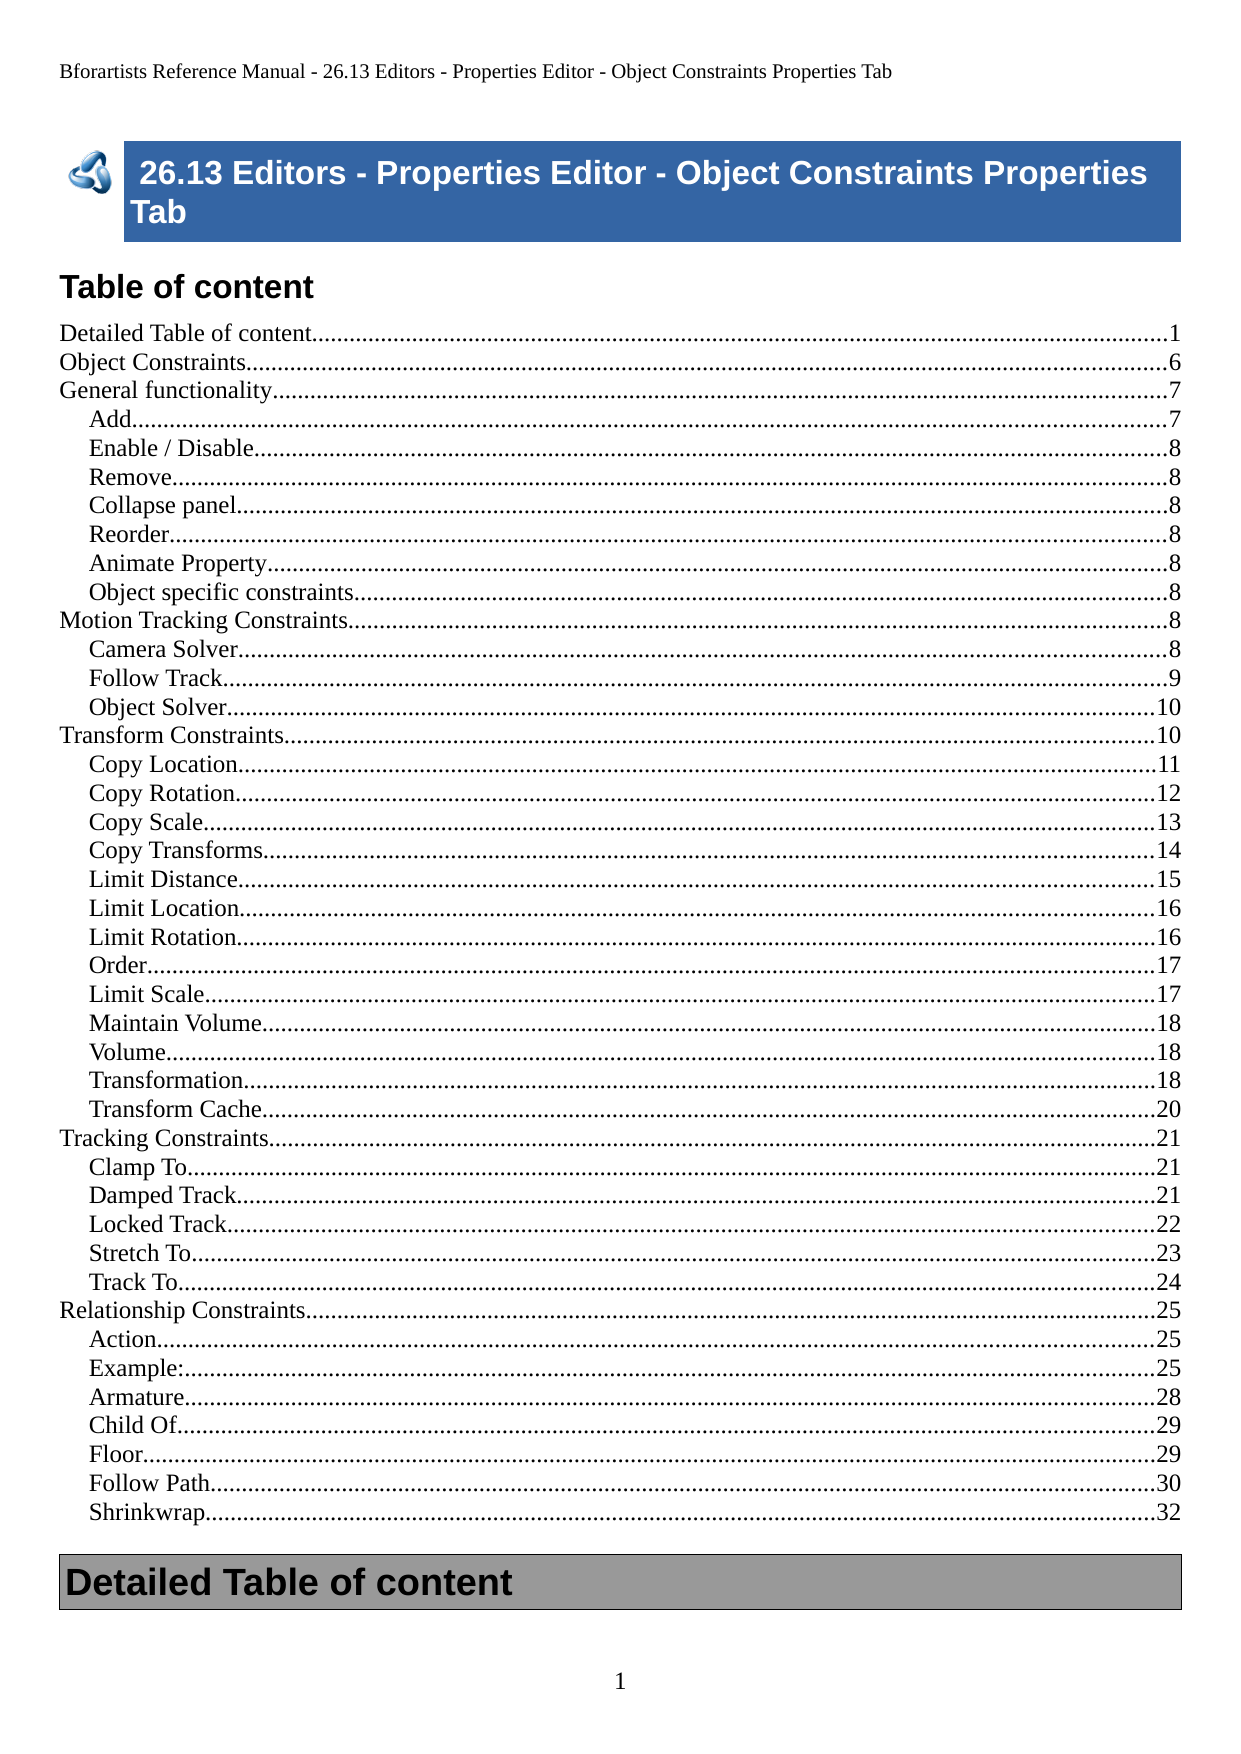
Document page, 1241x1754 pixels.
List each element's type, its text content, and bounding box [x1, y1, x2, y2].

text Object specific constraints 8 [88, 577, 1181, 605]
text Limit Rotation 16 [88, 922, 1181, 950]
text Tracking Constraints 21 [59, 1123, 1181, 1152]
text Child Of 29 [88, 1410, 1181, 1439]
text Detailed Table of content 1 [59, 318, 1181, 347]
text Add 7 [88, 404, 1181, 433]
text Object Constraints 6 [59, 347, 1181, 375]
text Collapse panel 8 [88, 490, 1181, 519]
text Copy Transforms 14 [88, 835, 1181, 864]
text Stretch To 23 [88, 1238, 1181, 1267]
text Motion Tracking Constraints 8 [59, 605, 1181, 634]
table_header 26.13 Editors - Properties Editor - Object Constraints Properties Tab [124, 141, 1181, 242]
text Copy Location 11 [88, 749, 1181, 778]
text Animate Property 8 [88, 548, 1181, 577]
text Follow Track 9 [88, 663, 1181, 692]
text Action 25 [88, 1324, 1181, 1353]
text Example: 25 [88, 1353, 1181, 1382]
text Remove 8 [88, 462, 1181, 490]
text Transform Cache 20 [88, 1094, 1181, 1123]
text Transformation 18 [88, 1065, 1181, 1094]
text Clamp To 21 [88, 1152, 1181, 1180]
text Limit Location 16 [88, 893, 1181, 922]
subtitle Table of content [59, 267, 1181, 305]
text General functionality 7 [59, 375, 1181, 404]
text Order 17 [88, 950, 1181, 979]
table_header Detailed Table of content [60, 1555, 1181, 1609]
text Enable / Disable 8 [88, 433, 1181, 462]
text Damped Track 21 [88, 1180, 1181, 1209]
text Reorder 8 [88, 519, 1181, 548]
text Transform Constraints 10 [59, 720, 1181, 749]
text Volume 18 [88, 1037, 1181, 1065]
text Floor 29 [88, 1439, 1181, 1468]
text Copy Rotation 12 [88, 778, 1181, 807]
text Armature 28 [88, 1382, 1181, 1410]
text Object Solver 10 [88, 692, 1181, 720]
text Relationship Constraints 25 [59, 1295, 1181, 1324]
picture [65, 147, 114, 197]
text Track To 24 [88, 1267, 1181, 1295]
text Shrinkwrap 32 [88, 1497, 1181, 1525]
text Follow Path 30 [88, 1468, 1181, 1497]
text Maintain Volume 18 [88, 1008, 1181, 1037]
table_header [59, 141, 124, 242]
text Limit Scale 17 [88, 979, 1181, 1008]
text Locked Track 22 [88, 1209, 1181, 1238]
text Copy Scale 13 [88, 807, 1181, 835]
text Camera Solver 8 [88, 634, 1181, 663]
text Limit Distance 15 [88, 864, 1181, 893]
